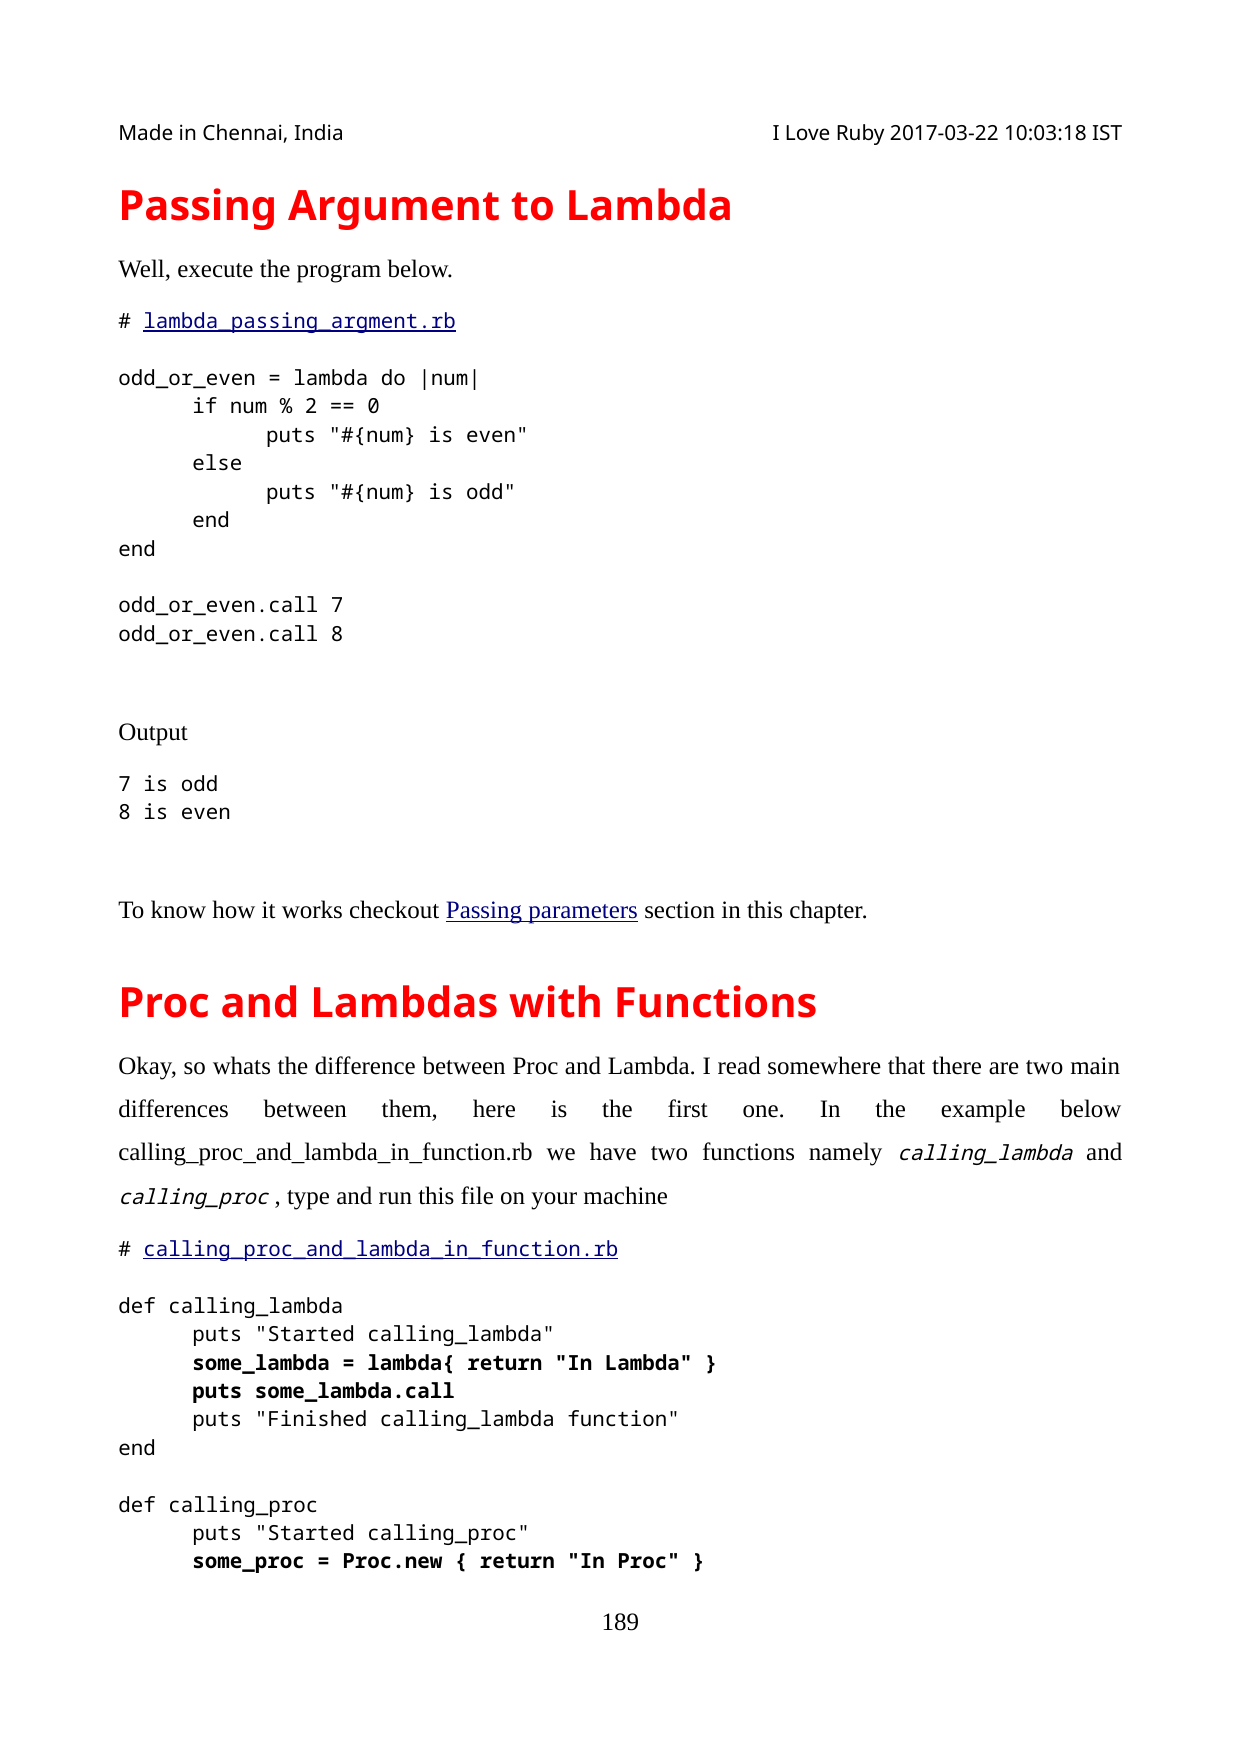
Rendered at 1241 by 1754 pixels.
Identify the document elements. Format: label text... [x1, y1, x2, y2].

text end [118, 1433, 1122, 1461]
text # calling_proc_and_lambda_in_function.rb [118, 1234, 1122, 1262]
text def calling_proc [118, 1490, 1122, 1518]
text 7 is odd [118, 769, 1122, 797]
text else [118, 448, 1122, 477]
text some_proc = Proc.new { return "In Proc" } [118, 1547, 1122, 1575]
text Output [118, 717, 1122, 746]
text puts "Started calling_lambda" [118, 1319, 1122, 1348]
text 8 is even [118, 797, 1122, 826]
text Okay, so whats the difference between Proc and Lambda. I read somewhere that there are two main differences between them, here is the first one. In the example below calling_proc_and_lambda_in_function.rb we have two functions namely calling_lambda and calling_proc , type and run this file on your machine [118, 1051, 1122, 1210]
text odd_or_even.call 7 [118, 591, 1122, 619]
text # lambda_passing_argment.rb [118, 306, 1122, 334]
text odd_or_even.call 8 [118, 619, 1122, 647]
text puts "#{num} is even" [118, 420, 1122, 448]
text To know how it works checkout Passing parameters section in this chapter. [118, 896, 1122, 924]
text odd_or_even = lambda do |num| [118, 363, 1122, 391]
text some_lambda = lambda{ return "In Lambda" } [118, 1348, 1122, 1376]
text puts "#{num} is odd" [118, 477, 1122, 505]
subtitle Proc and Lambdas with Functions [118, 973, 1122, 1029]
text if num % 2 == 0 [118, 391, 1122, 420]
text Well, execute the program below. [118, 254, 1122, 283]
text puts "Started calling_proc" [118, 1518, 1122, 1547]
text puts some_lambda.call [118, 1376, 1122, 1404]
subtitle Passing Argument to Lambda [118, 176, 1122, 233]
text end [118, 534, 1122, 562]
text def calling_lambda [118, 1291, 1122, 1319]
text puts "Finished calling_lambda function" [118, 1404, 1122, 1433]
text end [118, 505, 1122, 534]
